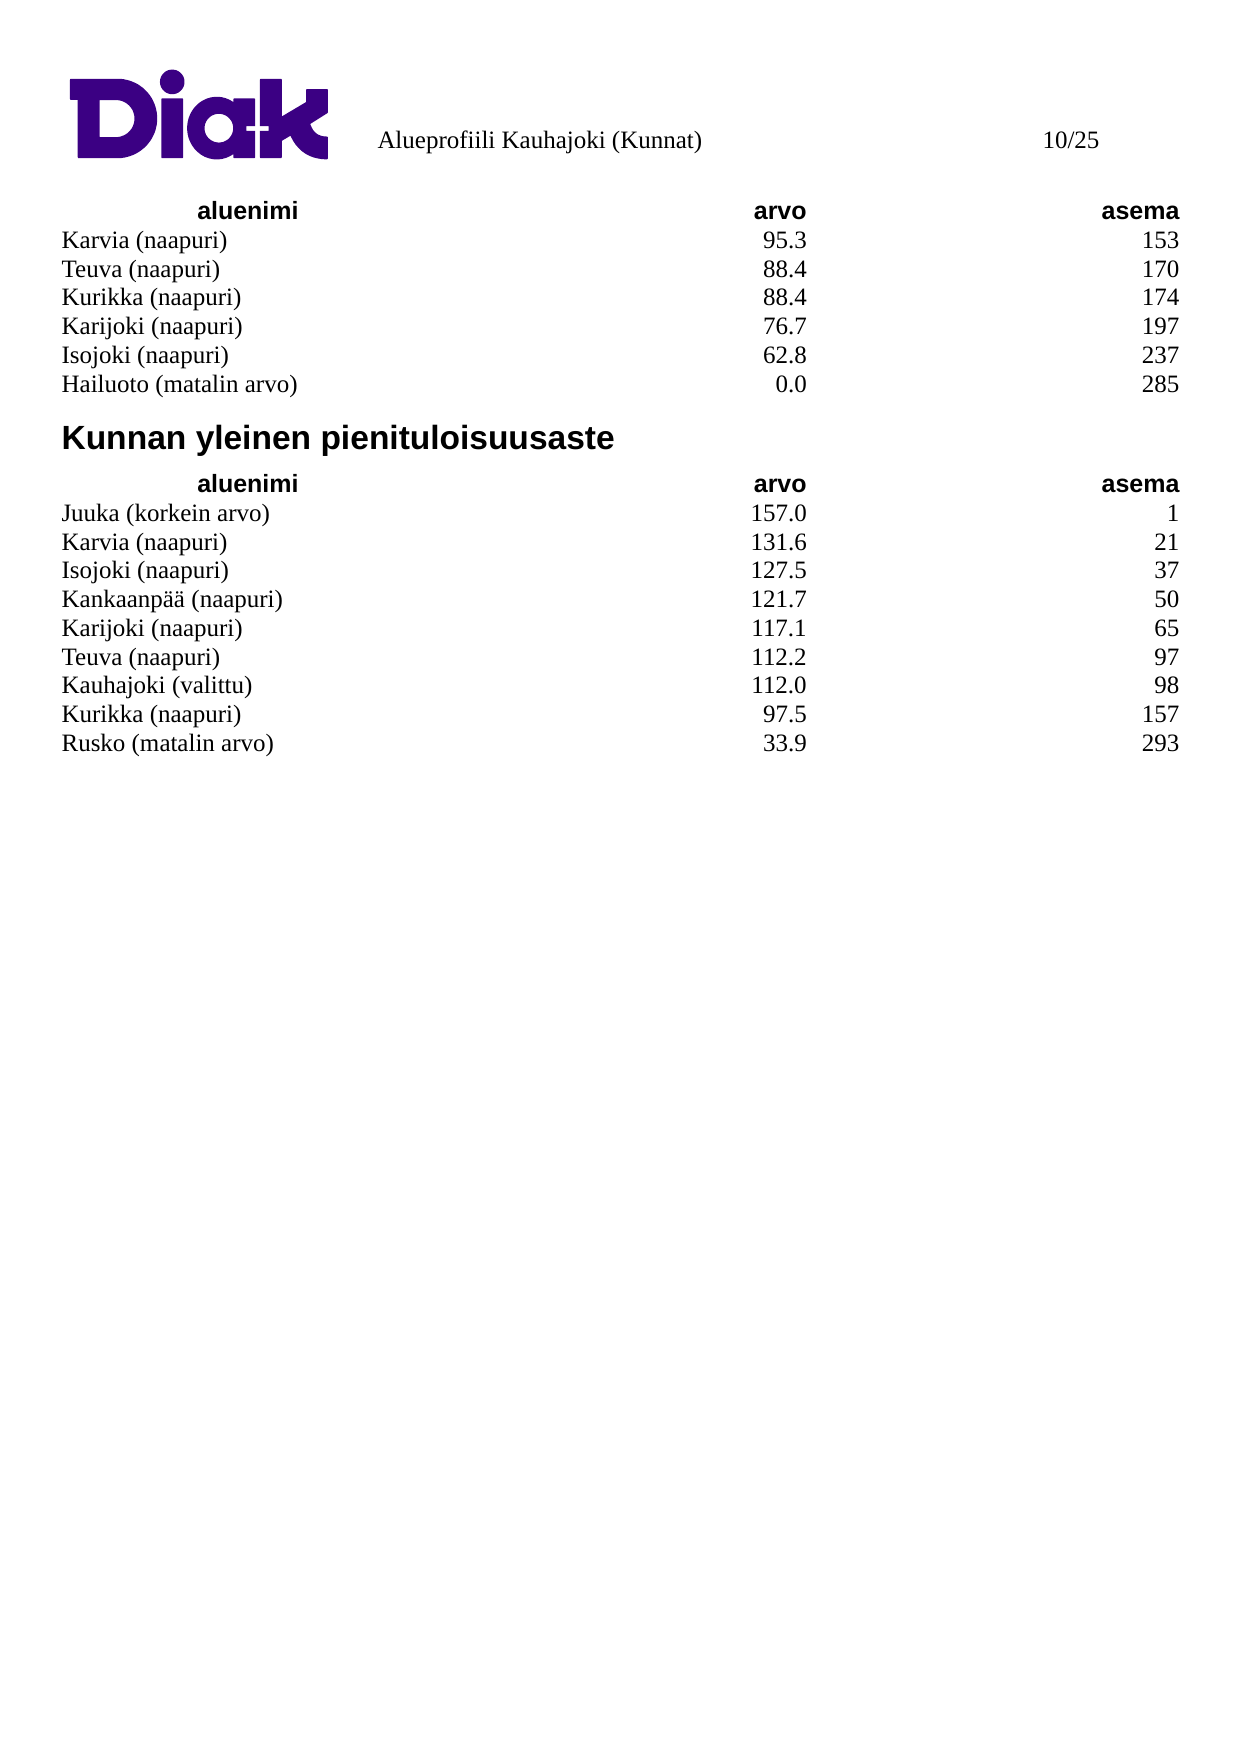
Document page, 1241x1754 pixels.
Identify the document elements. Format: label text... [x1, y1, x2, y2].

table_cell 157 [806, 699, 1179, 728]
table_cell Teuva (naapuri) [61, 254, 434, 282]
table_header asema [806, 469, 1179, 498]
table_cell 65 [806, 613, 1179, 642]
table_cell 76.7 [434, 311, 806, 340]
table_cell 50 [806, 584, 1179, 613]
table_cell Karvia (naapuri) [61, 225, 434, 254]
table_cell 174 [806, 283, 1179, 311]
table_cell 112.0 [434, 671, 806, 699]
table_cell 197 [806, 311, 1179, 340]
table_cell 62.8 [434, 340, 806, 369]
table_cell 285 [806, 369, 1179, 397]
table_cell Juuka (korkein arvo) [61, 498, 434, 527]
table_header asema [806, 196, 1179, 225]
table_header arvo [434, 196, 806, 225]
table_cell 131.6 [434, 527, 806, 556]
table_cell 237 [806, 340, 1179, 369]
table_cell Rusko (matalin arvo) [61, 728, 434, 757]
table_cell Karijoki (naapuri) [61, 311, 434, 340]
table_cell 88.4 [434, 283, 806, 311]
table_cell Isojoki (naapuri) [61, 556, 434, 584]
table_cell 88.4 [434, 254, 806, 282]
table_cell Isojoki (naapuri) [61, 340, 434, 369]
table_cell Teuva (naapuri) [61, 642, 434, 671]
table_cell 157.0 [434, 498, 806, 527]
table_header aluenimi [61, 469, 434, 498]
table_cell Hailuoto (matalin arvo) [61, 369, 434, 397]
subtitle Kunnan yleinen pienituloisuusaste [61, 418, 1179, 457]
table_cell 153 [806, 225, 1179, 254]
table_cell 127.5 [434, 556, 806, 584]
table_cell 98 [806, 671, 1179, 699]
table_cell Karvia (naapuri) [61, 527, 434, 556]
table_cell 293 [806, 728, 1179, 757]
table_cell 117.1 [434, 613, 806, 642]
table_cell Kurikka (naapuri) [61, 283, 434, 311]
table_header aluenimi [61, 196, 434, 225]
table_cell 37 [806, 556, 1179, 584]
table_header arvo [434, 469, 806, 498]
table_cell Kurikka (naapuri) [61, 699, 434, 728]
table_cell 121.7 [434, 584, 806, 613]
table_cell 21 [806, 527, 1179, 556]
table_cell 97.5 [434, 699, 806, 728]
table_cell 33.9 [434, 728, 806, 757]
table_cell 95.3 [434, 225, 806, 254]
table_cell 97 [806, 642, 1179, 671]
table_cell Kankaanpää (naapuri) [61, 584, 434, 613]
table_cell 1 [806, 498, 1179, 527]
table_cell Kauhajoki (valittu) [61, 671, 434, 699]
table_cell 170 [806, 254, 1179, 282]
table_cell Karijoki (naapuri) [61, 613, 434, 642]
table_cell 112.2 [434, 642, 806, 671]
table_cell 0.0 [434, 369, 806, 397]
